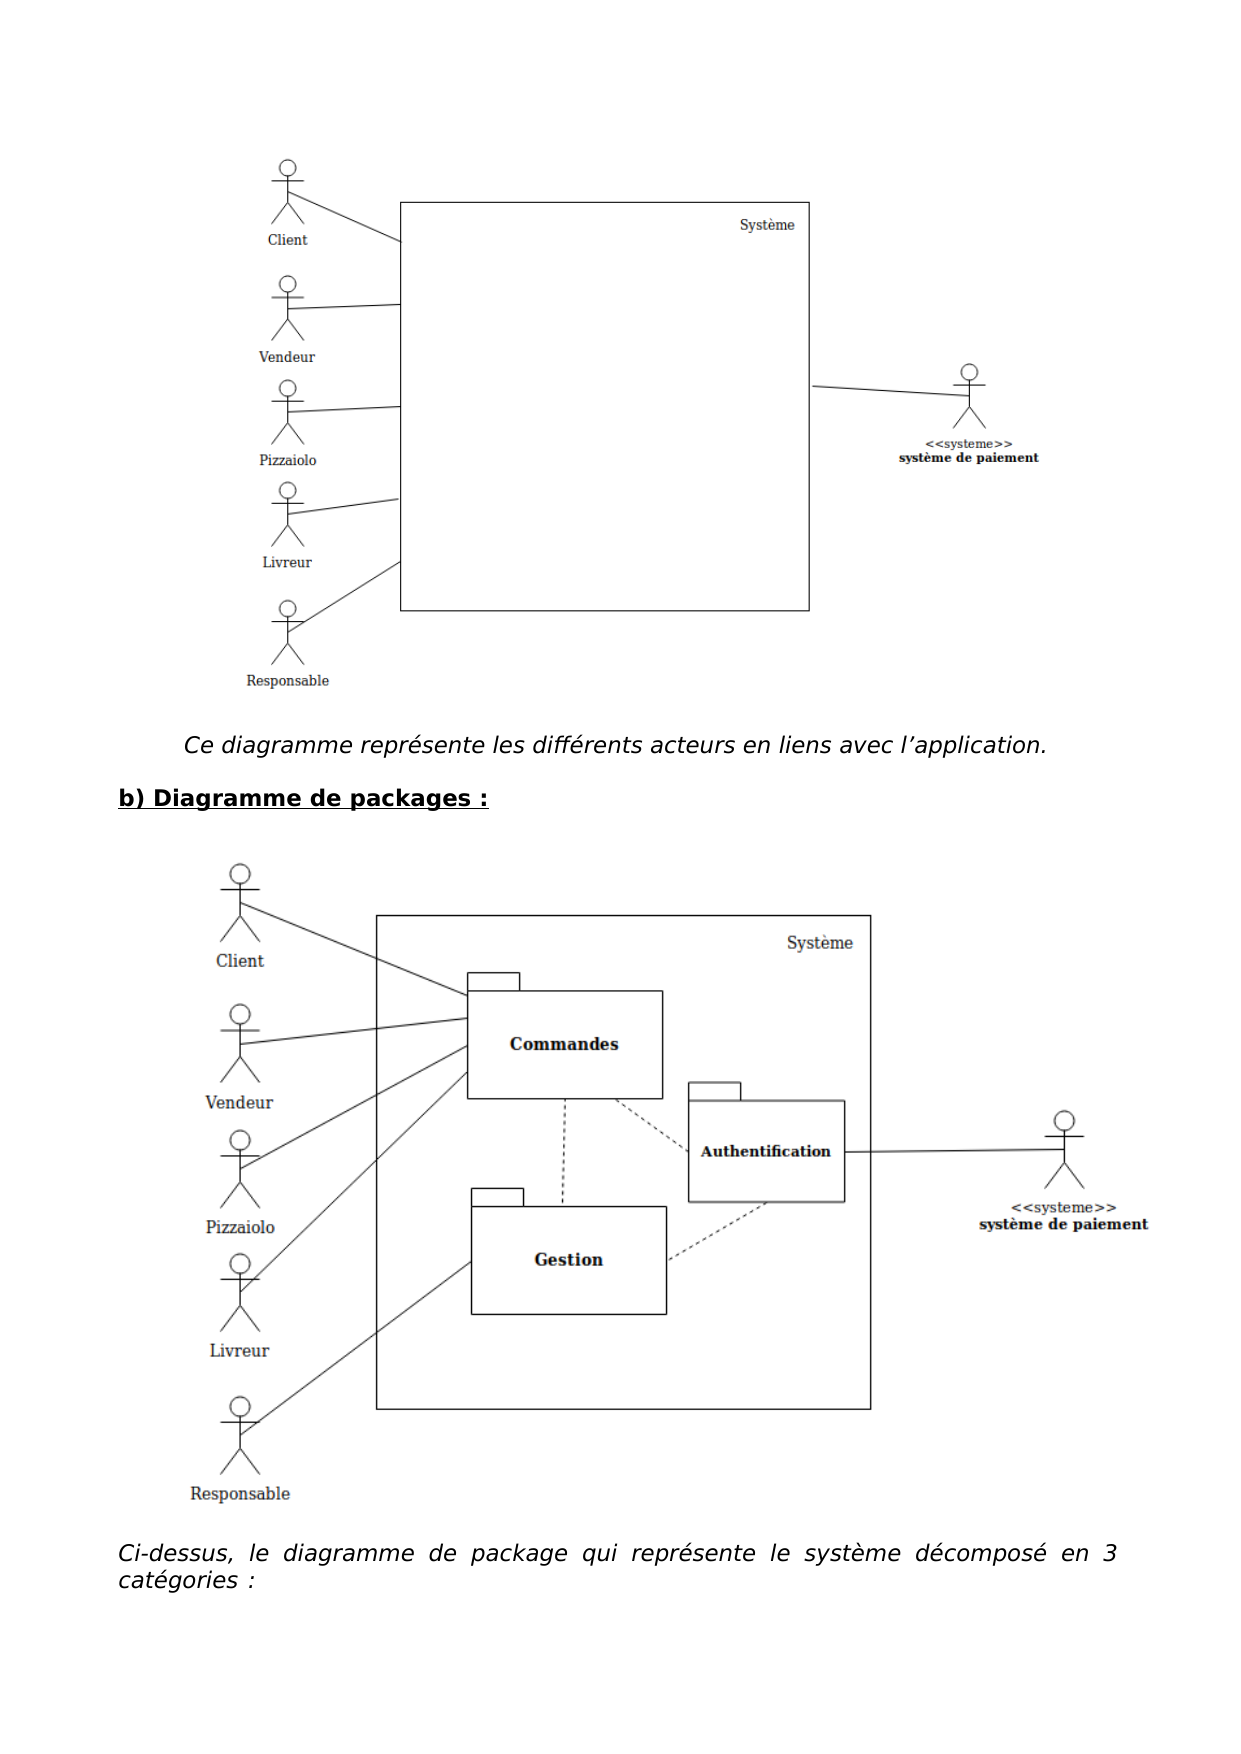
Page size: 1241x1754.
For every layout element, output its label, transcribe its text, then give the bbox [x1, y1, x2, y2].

picture [146, 828, 1151, 1514]
picture [198, 118, 1042, 706]
text b) Diagramme de packages : [118, 785, 1122, 812]
text Ci-dessus, le diagramme de package qui représente le système décomposé en 3 catégories : [118, 1541, 1122, 1594]
text Ce diagramme représente les différents acteurs en liens avec l’application. [118, 732, 1122, 758]
